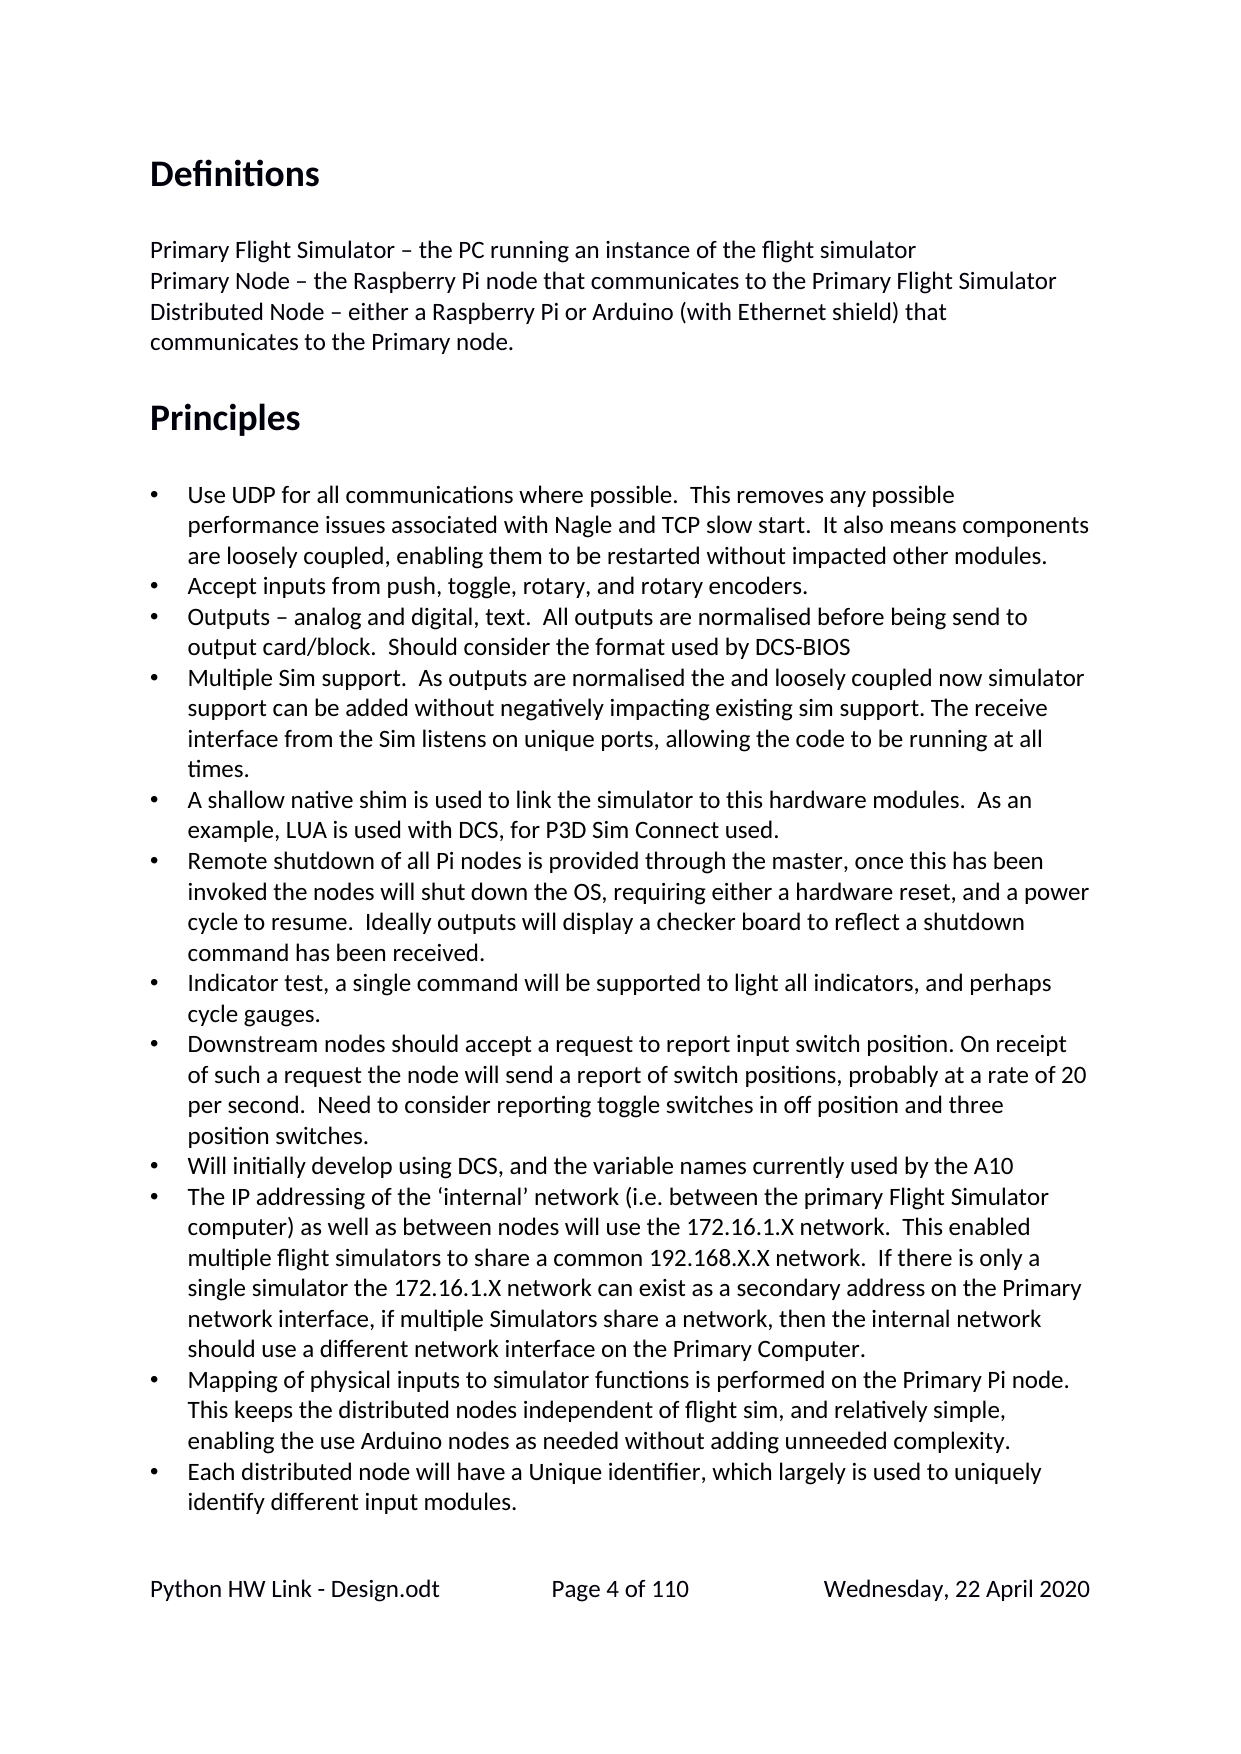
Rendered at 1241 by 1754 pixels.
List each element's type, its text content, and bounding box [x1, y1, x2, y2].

list Use UDP for all communications where possible. This removes any possible performance issues associated with Nagle and TCP slow start. It also means components are loosely coupled, enabling them to be restarted without impacted other modules. [150, 479, 1090, 571]
text Distributed Node – either a Raspberry Pi or Arduino (with Ethernet shield) that communicates to the Primary node. [150, 296, 1090, 357]
list Outputs – analog and digital, text. All outputs are normalised before being send to output card/block. Should consider the format used by DCS-BIOS [150, 601, 1090, 662]
list Accept inputs from push, toggle, rotary, and rotary encoders. [150, 571, 1090, 601]
list Multiple Sim support. As outputs are normalised the and loosely coupled now simulator support can be added without negatively impacting existing sim support. The receive interface from the Sim listens on unique ports, allowing the code to be running at all times. [150, 662, 1090, 784]
list Will initially develop using DCS, and the variable names currently used by the A10 [150, 1150, 1090, 1181]
subtitle Definitions [150, 150, 1090, 196]
text Primary Flight Simulator – the PC running an instance of the flight simulator [150, 235, 1090, 265]
list The IP addressing of the ‘internal’ network (i.e. between the primary Flight Simulator computer) as well as between nodes will use the 172.16.1.X network. This enabled multiple flight simulators to share a common 192.168.X.X network. If there is only a single simulator the 172.16.1.X network can exist as a secondary address on the Primary network interface, if multiple Simulators share a network, then the internal network should use a different network interface on the Primary Computer. [150, 1181, 1090, 1364]
list Downstream nodes should accept a request to report input switch position. On receipt of such a request the node will send a report of switch positions, probably at a rate of 20 per second. Need to consider reporting toggle switches in off position and three position switches. [150, 1028, 1090, 1150]
list Mapping of physical inputs to simulator functions is performed on the Primary Pi node. This keeps the distributed nodes independent of flight sim, and relatively simple, enabling the use Arduino nodes as needed without adding unneeded complexity. [150, 1364, 1090, 1456]
subtitle Principles [150, 394, 1090, 440]
list Indicator test, a single command will be supported to light all indicators, and perhaps cycle gauges. [150, 967, 1090, 1028]
list Remote shutdown of all Pi nodes is provided through the master, once this has been invoked the nodes will shut down the OS, requiring either a hardware reset, and a power cycle to resume. Ideally outputs will display a checker board to reflect a shutdown command has been received. [150, 845, 1090, 967]
list Each distributed node will have a Unique identifier, which largely is used to uniquely identify different input modules. [150, 1456, 1090, 1517]
list A shallow native shim is used to link the simulator to this hardware modules. As an example, LUA is used with DCS, for P3D Sim Connect used. [150, 784, 1090, 845]
text Primary Node – the Raspberry Pi node that communicates to the Primary Flight Simulator [150, 265, 1090, 296]
